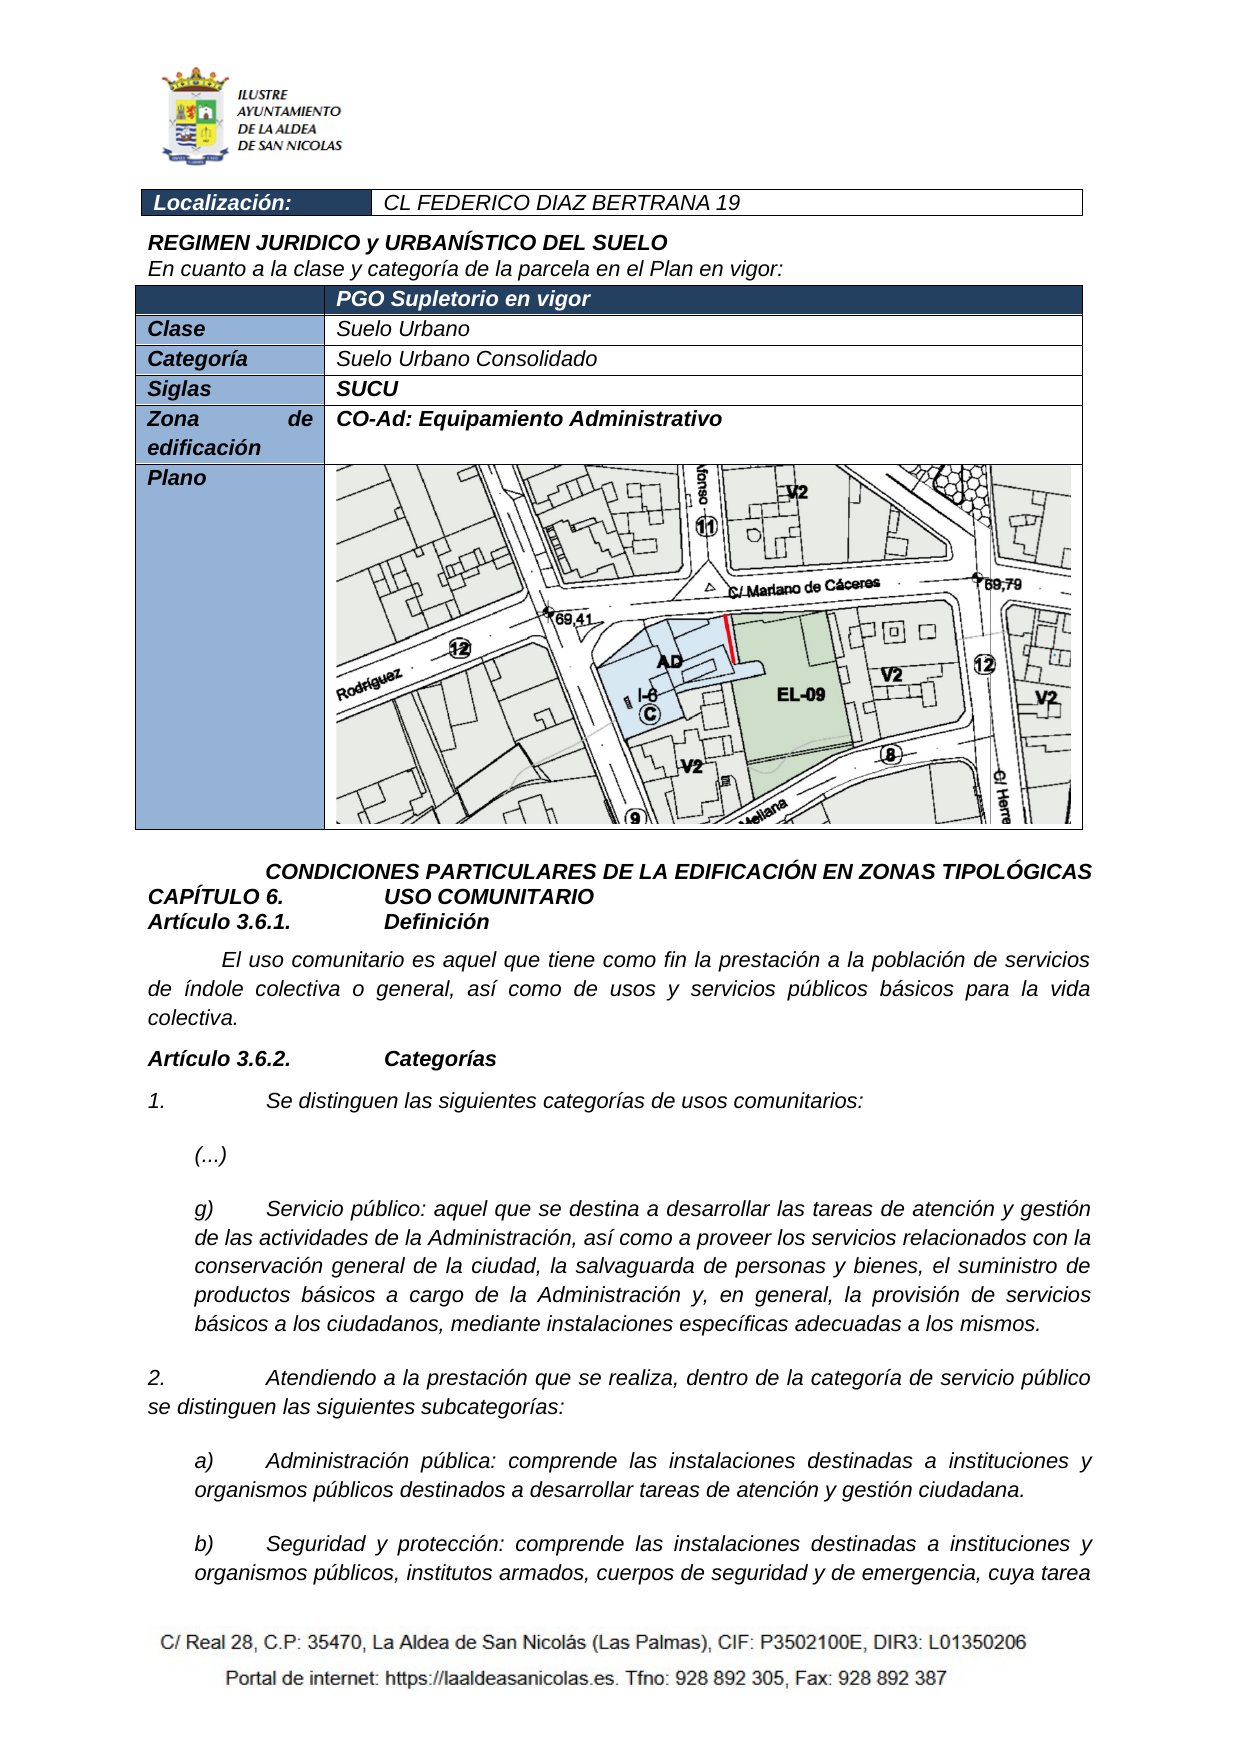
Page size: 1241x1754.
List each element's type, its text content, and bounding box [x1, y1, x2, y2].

subtitle REGIMEN JURIDICO y URBANÍSTICO DEL SUELO [148, 230, 1093, 256]
picture [148, 59, 358, 173]
text Artículo 3.6.2. Categorías [148, 1046, 1093, 1071]
picture [336, 464, 1071, 825]
table_cell Suelo Urbano [325, 316, 1082, 344]
table_cell Localización: [142, 190, 371, 215]
table_cell CL FEDERICO DIAZ BERTRANA 19 [372, 190, 1082, 215]
text En cuanto a la clase y categoría de la parcela en el Plan en vigor: [148, 256, 1093, 281]
text CONDICIONES PARTICULARES DE LA EDIFICACIÓN EN ZONAS TIPOLÓGICAS [148, 859, 1093, 884]
picture [148, 1626, 1034, 1694]
text 1. Se distinguen las siguientes categorías de usos comunitarios: [148, 1088, 1093, 1113]
table_cell Zona de edificación [136, 406, 324, 463]
table_cell Plano [136, 465, 324, 829]
text (...) [194, 1142, 1093, 1167]
table_cell Categoría [136, 346, 324, 374]
table_header PGO Supletorio en vigor [325, 286, 1082, 314]
text El uso comunitario es aquel que tiene como fin la prestación a la población de servicios de índole colectiva o general, así como de usos y servicios públicos básicos para la vida colectiva. [148, 947, 1093, 1030]
table_cell Suelo Urbano Consolidado [325, 346, 1082, 374]
text CAPÍTULO 6. USO COMUNITARIO [148, 884, 1093, 909]
table_cell Siglas [136, 376, 324, 404]
text a) Administración pública: comprende las instalaciones destinadas a instituciones y organismos públicos destinados a desarrollar tareas de atención y gestión ciudadana. [194, 1448, 1093, 1502]
text Artículo 3.6.1. Definición [148, 909, 1093, 934]
text g) Servicio público: aquel que se destina a desarrollar las tareas de atención y gestión de las actividades de la Administración, así como a proveer los servicios relacionados con la conservación general de la ciudad, la salvaguarda de personas y bienes, el suministro de productos básicos a cargo de la Administración y, en general, la provisión de servicios básicos a los ciudadanos, mediante instalaciones específicas adecuadas a los mismos. [194, 1196, 1093, 1337]
table_cell [325, 465, 1082, 829]
table_header [136, 286, 324, 314]
text b) Seguridad y protección: comprende las instalaciones destinadas a instituciones y organismos públicos, institutos armados, cuerpos de seguridad y de emergencia, cuya tarea [194, 1531, 1093, 1585]
text 2. Atendiendo a la prestación que se realiza, dentro de la categoría de servicio público se distinguen las siguientes subcategorías: [148, 1365, 1093, 1419]
table_cell Clase [136, 316, 324, 344]
table_cell CO-Ad: Equipamiento Administrativo [325, 406, 1082, 463]
table_cell SUCU [325, 376, 1082, 404]
